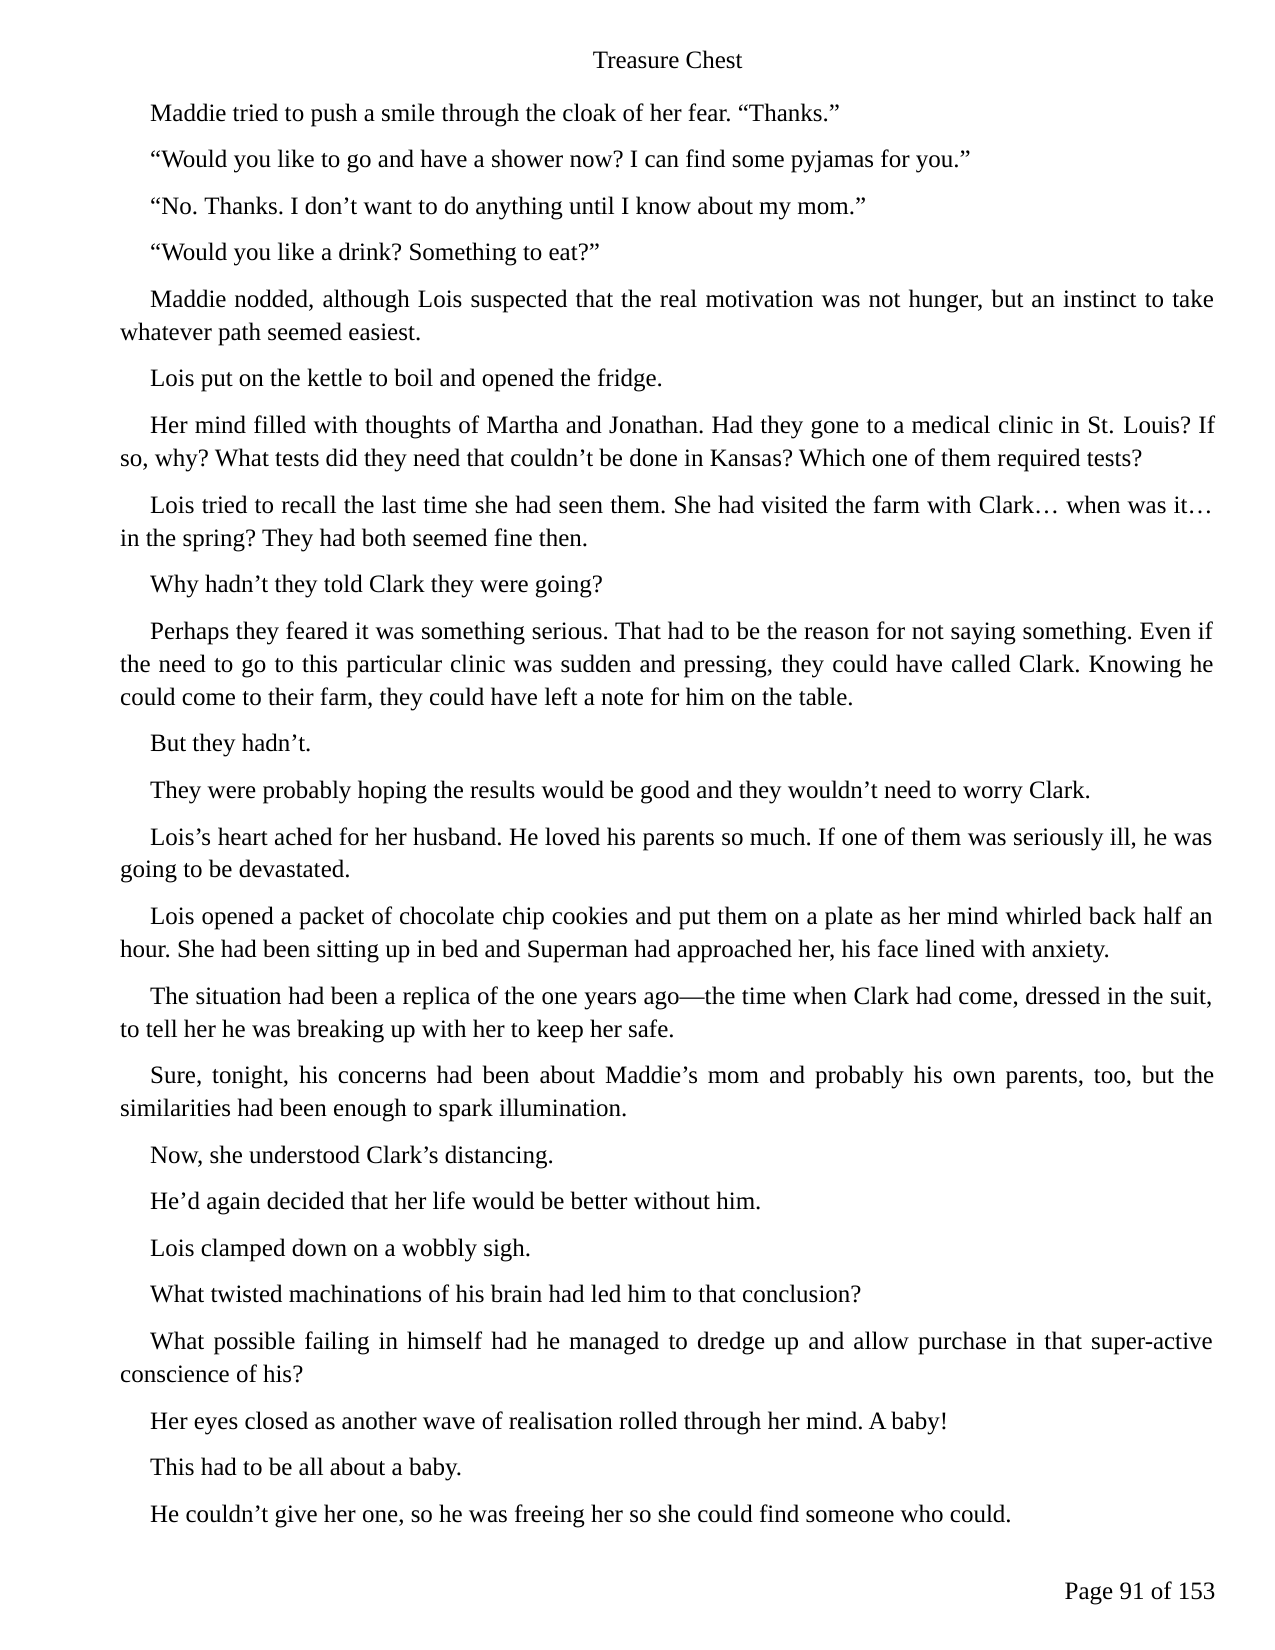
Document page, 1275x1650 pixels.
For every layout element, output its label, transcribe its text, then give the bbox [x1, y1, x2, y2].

text Why hadn’t they told Clark they were going? [120, 569, 1215, 598]
text Perhaps they feared it was something serious. That had to be the reason for not saying something. Even if the need to go to this particular clinic was sudden and pressing, they could have called Clark. Knowing he could come to their farm, they could have left a note for him on the table. [120, 616, 1215, 711]
text This had to be all about a baby. [120, 1452, 1215, 1481]
text Now, she understood Clark’s distancing. [120, 1140, 1215, 1169]
text The situation had been a replica of the one years ago—the time when Clark had come, dressed in the suit, to tell her he was breaking up with her to keep her safe. [120, 981, 1215, 1042]
text He’d again decided that her life would be better without him. [120, 1186, 1215, 1215]
text He couldn’t give her one, so he was freeing her so she could find someone who could. [120, 1499, 1215, 1528]
text But they hadn’t. [120, 728, 1215, 757]
text “Would you like to go and have a shower now? I can find some pyjamas for you.” [120, 144, 1215, 173]
text Lois tried to recall the last time she had seen them. She had visited the farm with Clark… when was it… in the spring? They had both seemed fine then. [120, 490, 1215, 551]
text Lois’s heart ached for her husband. He loved his parents so much. If one of them was seriously ill, he was going to be devastated. [120, 822, 1215, 883]
text Her mind filled with thoughts of Martha and Jonathan. Had they gone to a medical clinic in St. Louis? If so, why? What tests did they need that couldn’t be done in Kansas? Which one of them required tests? [120, 410, 1215, 472]
text Lois opened a packet of chocolate chip cookies and put them on a plate as her mind whirled back half an hour. She had been sitting up in bed and Superman had approached her, his face lined with anxiety. [120, 901, 1215, 963]
text Maddie tried to push a smile through the cloak of her fear. “Thanks.” [120, 98, 1215, 126]
text “No. Thanks. I don’t want to do anything until I know about my mom.” [120, 191, 1215, 219]
text What possible failing in himself had he managed to dredge up and allow purchase in that super-active conscience of his? [120, 1326, 1215, 1388]
text What twisted machinations of his brain had led him to that conclusion? [120, 1279, 1215, 1308]
text Sure, tonight, his concerns had been about Maddie’s mom and probably his own parents, too, but the similarities had been enough to spark illumination. [120, 1060, 1215, 1122]
text Lois put on the kettle to boil and opened the fridge. [120, 363, 1215, 392]
text Her eyes closed as another wave of realisation rolled through her mind. A baby! [120, 1406, 1215, 1434]
text Maddie nodded, although Lois suspected that the real motivation was not hunger, but an instinct to take whatever path seemed easiest. [120, 284, 1215, 346]
text “Would you like a drink? Something to eat?” [120, 237, 1215, 266]
text Lois clamped down on a wobbly sigh. [120, 1233, 1215, 1262]
text They were probably hoping the results would be good and they wouldn’t need to worry Clark. [120, 775, 1215, 804]
